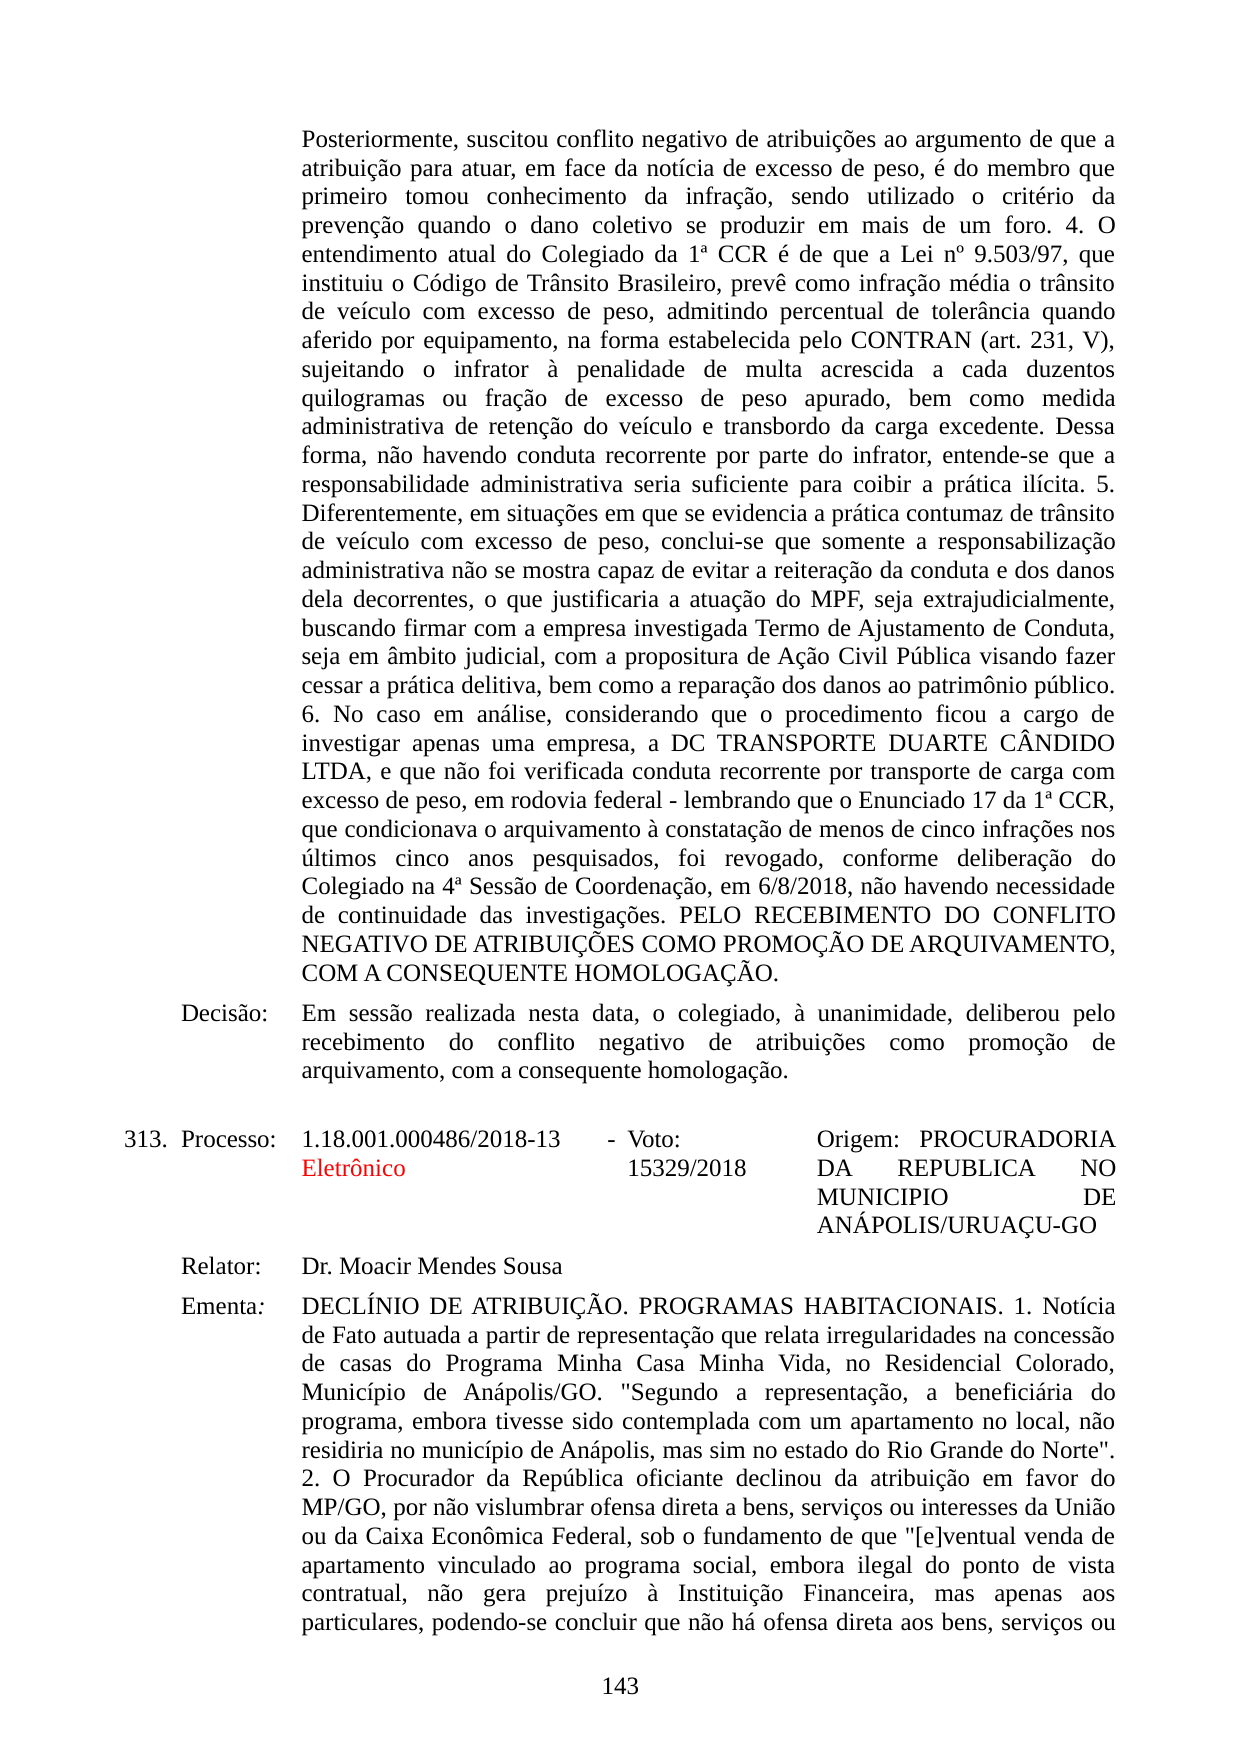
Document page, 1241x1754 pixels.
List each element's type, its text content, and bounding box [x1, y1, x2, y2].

table_cell Ementa: [175, 1285, 296, 1642]
table_header Voto: 15329/2018 [621, 1119, 811, 1245]
table_header 313. [118, 1119, 175, 1245]
table_cell Decisão: [175, 992, 296, 1090]
table_cell Dr. Moacir Mendes Sousa [296, 1245, 1122, 1285]
table_cell [118, 992, 175, 1090]
table_cell [175, 118, 296, 992]
table_cell Posteriormente, suscitou conflito negativo de atribuições ao argumento de que a atribuição para atuar, em face da notícia de excesso de peso, é do membro que primeiro tomou conhecimento da infração, sendo utilizado o critério da prevenção quando o dano coletivo se produzir em mais de um foro. 4. O entendimento atual do Colegiado da 1ª CCR é de que a Lei nº 9.503/97, que instituiu o Código de Trânsito Brasileiro, prevê como infração média o trânsito de veículo com excesso de peso, admitindo percentual de tolerância quando aferido por equipamento, na forma estabelecida pelo CONTRAN (art. 231, V), sujeitando o infrator à penalidade de multa acrescida a cada duzentos quilogramas ou fração de excesso de peso apurado, bem como medida administrativa de retenção do veículo e transbordo da carga excedente. Dessa forma, não havendo conduta recorrente por parte do infrator, entende-se que a responsabilidade administrativa seria suficiente para coibir a prática ilícita. 5. Diferentemente, em situações em que se evidencia a prática contumaz de trânsito de veículo com excesso de peso, conclui-se que somente a responsabilização administrativa não se mostra capaz de evitar a reiteração da conduta e dos danos dela decorrentes, o que justificaria a atuação do MPF, seja extrajudicialmente, buscando firmar com a empresa investigada Termo de Ajustamento de Conduta, seja em âmbito judicial, com a propositura de Ação Civil Pública visando fazer cessar a prática delitiva, bem como a reparação dos danos ao patrimônio público. 6. No caso em análise, considerando que o procedimento ficou a cargo de investigar apenas uma empresa, a DC TRANSPORTE DUARTE CÂNDIDO LTDA, e que não foi verificada conduta recorrente por transporte de carga com excesso de peso, em rodovia federal - lembrando que o Enunciado 17 da 1ª CCR, que condicionava o arquivamento à constatação de menos de cinco infrações nos últimos cinco anos pesquisados, foi revogado, conforme deliberação do Colegiado na 4ª Sessão de Coordenação, em 6/8/2018, não havendo necessidade de continuidade das investigações. PELO RECEBIMENTO DO CONFLITO NEGATIVO DE ATRIBUIÇÕES COMO PROMOÇÃO DE ARQUIVAMENTO, COM A CONSEQUENTE HOMOLOGAÇÃO. [296, 118, 1122, 992]
table_cell Em sessão realizada nesta data, o colegiado, à unanimidade, deliberou pelo recebimento do conflito negativo de atribuições como promoção de arquivamento, com a consequente homologação. [296, 992, 1122, 1090]
table_cell DECLÍNIO DE ATRIBUIÇÃO. PROGRAMAS HABITACIONAIS. 1. Notícia de Fato autuada a partir de representação que relata irregularidades na concessão de casas do Programa Minha Casa Minha Vida, no Residencial Colorado, Município de Anápolis/GO. "Segundo a representação, a beneficiária do programa, embora tivesse sido contemplada com um apartamento no local, não residiria no município de Anápolis, mas sim no estado do Rio Grande do Norte". 2. O Procurador da República oficiante declinou da atribuição em favor do MP/GO, por não vislumbrar ofensa direta a bens, serviços ou interesses da União ou da Caixa Econômica Federal, sob o fundamento de que "[e]ventual venda de apartamento vinculado ao programa social, embora ilegal do ponto de vista contratual, não gera prejuízo à Instituição Financeira, mas apenas aos particulares, podendo-se concluir que não há ofensa direta aos bens, serviços ou [296, 1285, 1122, 1642]
table_header 1.18.001.000486/2018-13 - Eletrônico [296, 1119, 621, 1245]
table_header Origem: PROCURADORIA DA REPUBLICA NO MUNICIPIO DE ANÁPOLIS/URUAÇU-GO [811, 1119, 1122, 1245]
table_cell [118, 1245, 175, 1285]
table_cell [118, 1285, 175, 1642]
table_header Processo: [175, 1119, 296, 1245]
table_cell [118, 118, 175, 992]
table_cell Relator: [175, 1245, 296, 1285]
